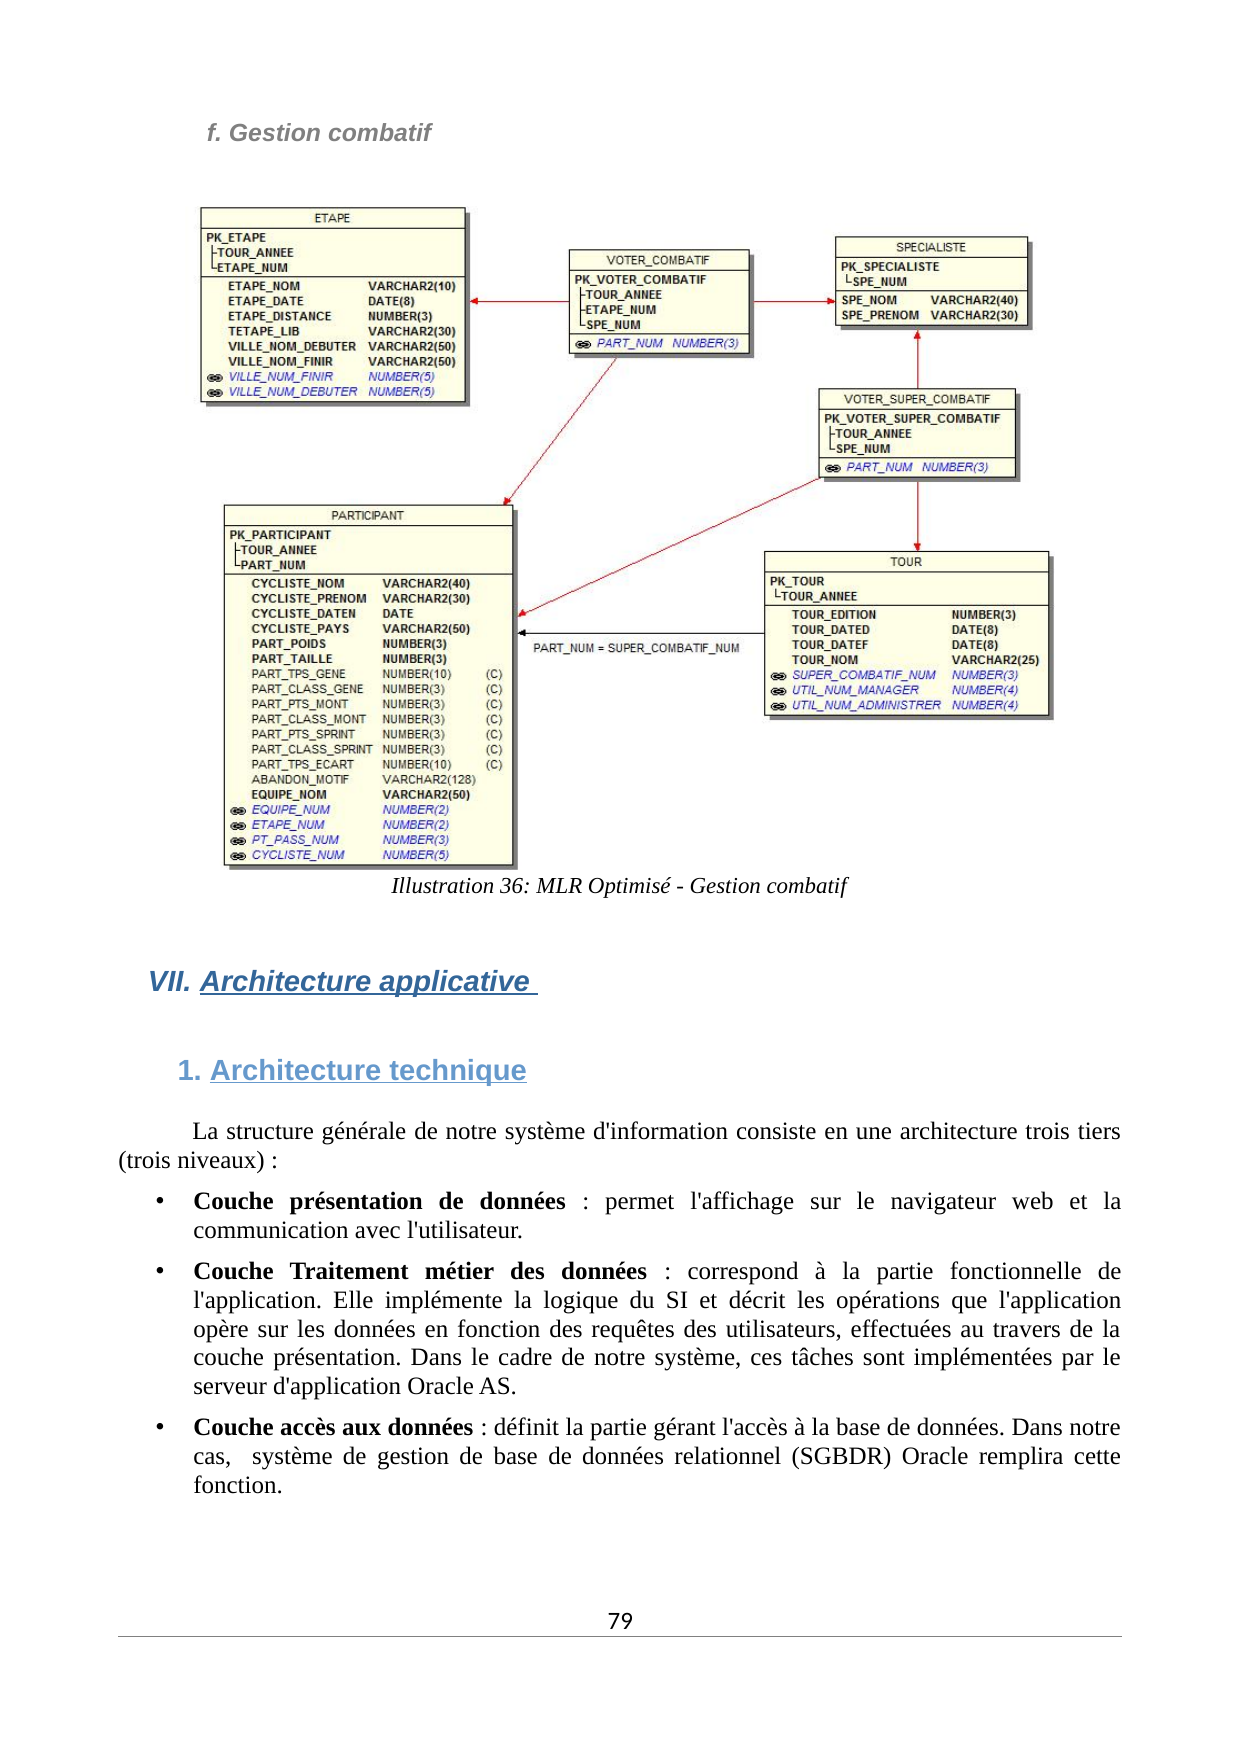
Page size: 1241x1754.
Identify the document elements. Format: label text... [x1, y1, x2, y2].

list Couche accès aux données : définit la partie gérant l'accès à la base de données. Dans notre cas, système de gestion de base de données relationnel (SGBDR) Oracle remplira cette fonction. [156, 1412, 1122, 1499]
list Couche Traitement métier des données : correspond à la partie fonctionnelle de l'application. Elle implémente la logique du SI et décrit les opérations que l'application opère sur les données en fonction des requêtes des utilisateurs, effectuées au travers de la couche présentation. Dans le cadre de notre système, ces tâches sont implémentées par le serveur d'application Oracle AS. [156, 1256, 1122, 1400]
list Couche présentation de données : permet l'affichage sur le navigateur web et la communication avec l'utilisateur. [156, 1186, 1122, 1244]
picture [185, 189, 1056, 872]
subtitle Architecture applicative [148, 964, 1122, 998]
text Illustration 36: MLR Optimisé - Gestion combatif [185, 872, 1055, 898]
text La structure générale de notre système d'information consiste en une architecture trois tiers (trois niveaux) : [118, 1116, 1122, 1174]
subtitle Architecture technique [177, 1052, 1122, 1086]
subtitle Gestion combatif [207, 118, 1122, 147]
